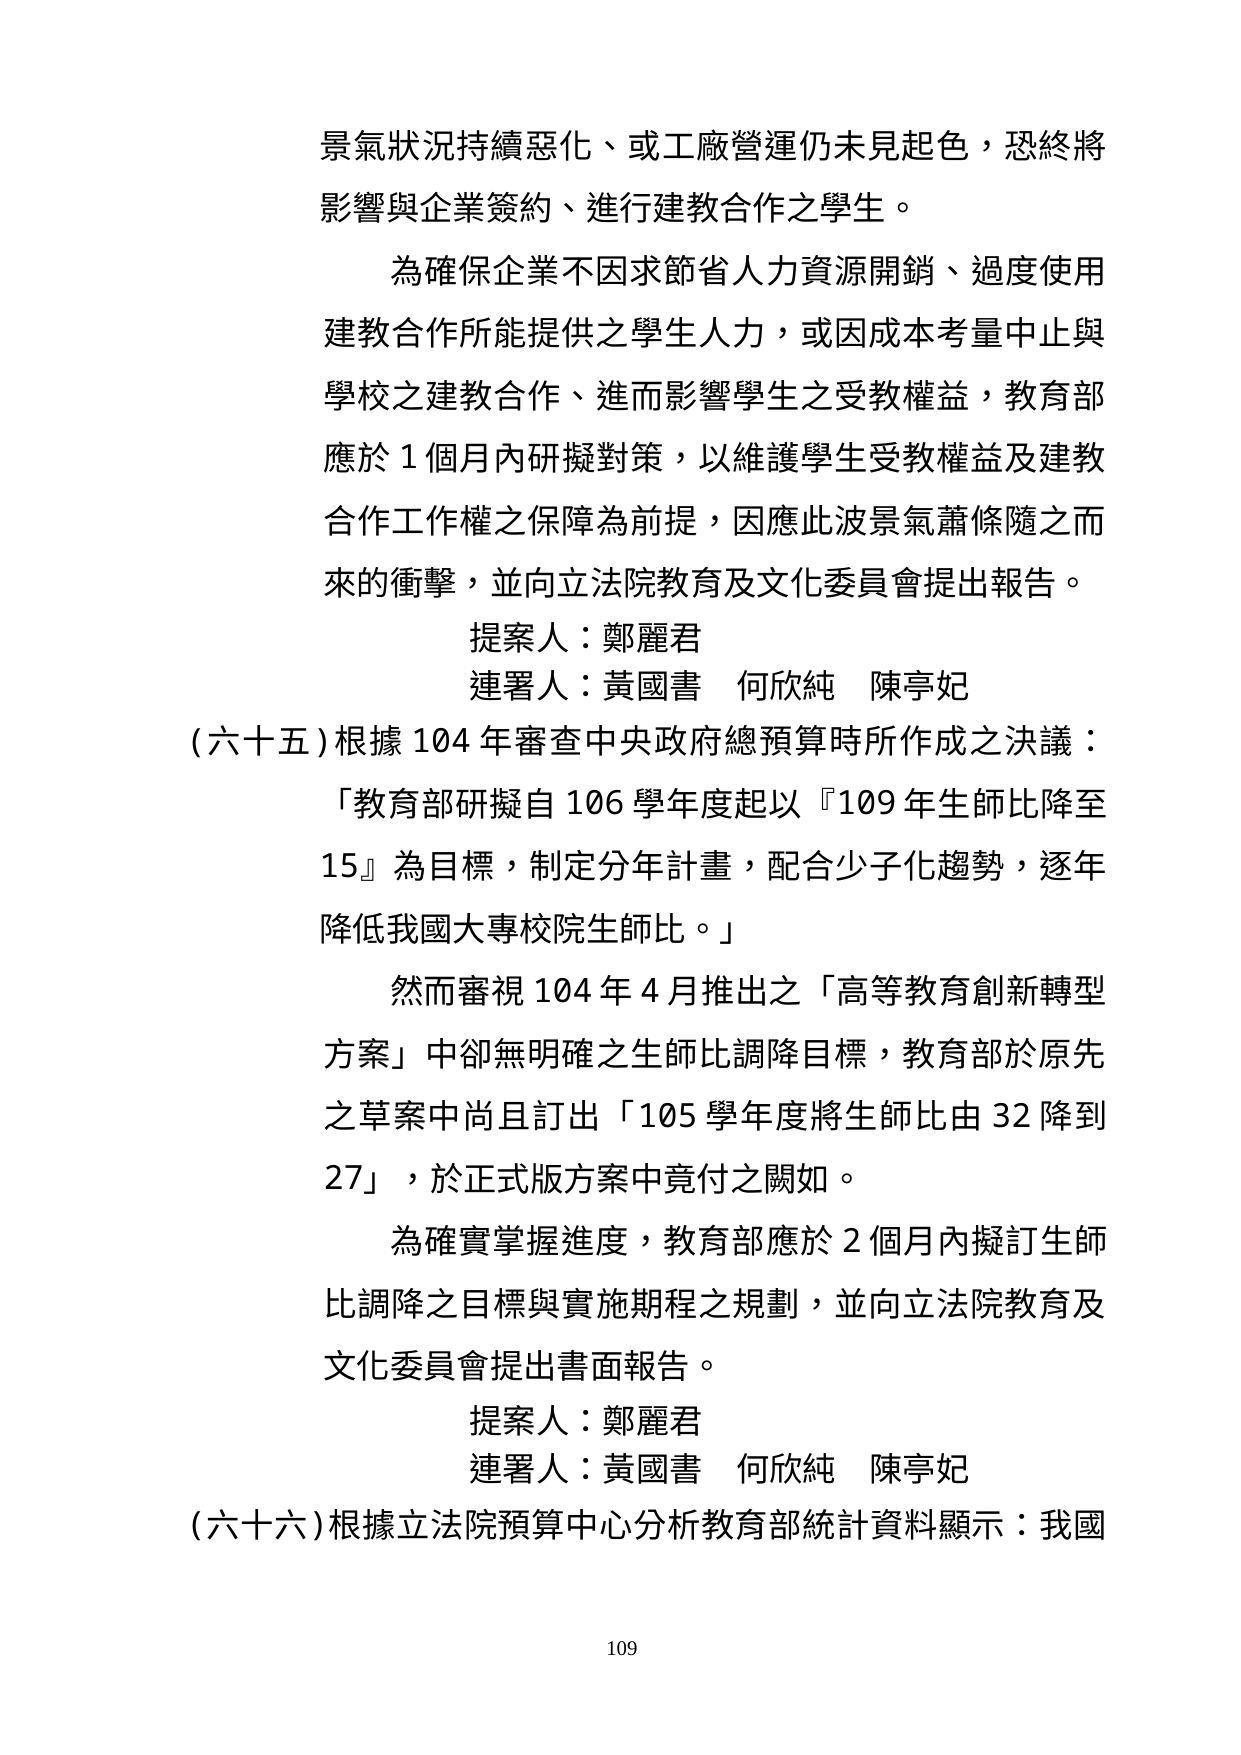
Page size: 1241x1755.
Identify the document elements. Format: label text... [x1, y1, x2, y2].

text (六十六)根據立法院預算中心分析教育部統計資料顯示：我國 [186, 1491, 1107, 1554]
text 為確實掌握進度，教育部應於2個月內擬訂生師比調降之目標與實施期程之規劃，並向立法院教育及文化委員會提出書面報告。 [323, 1208, 1107, 1396]
text 連署人：黃國書 何欣純 陳亭妃 [136, 1443, 1107, 1491]
text 提案人：鄭麗君 [136, 1396, 1107, 1443]
text (六十五)根據104年審查中央政府總預算時所作成之決議：「教育部研擬自106學年度起以『109年生師比降至15』為目標，制定分年計畫，配合少子化趨勢，逐年降低我國大專校院生師比。」 [186, 708, 1107, 958]
text 然而審視104年4月推出之「高等教育創新轉型方案」中卻無明確之生師比調降目標，教育部於原先之草案中尚且訂出「105學年度將生師比由32降到27」，於正式版方案中竟付之闕如。 [323, 958, 1107, 1208]
text 為確保企業不因求節省人力資源開銷、過度使用建教合作所能提供之學生人力，或因成本考量中止與學校之建教合作、進而影響學生之受教權益，教育部應於1個月內研擬對策，以維護學生受教權益及建教合作工作權之保障為前提，因應此波景氣蕭條隨之而來的衝擊，並向立法院教育及文化委員會提出報告。 [323, 237, 1107, 612]
text 景氣狀況持續惡化、或工廠營運仍未見起色，恐終將影響與企業簽約、進行建教合作之學生。 [186, 112, 1107, 237]
text 連署人：黃國書 何欣純 陳亭妃 [136, 660, 1107, 708]
text 提案人：鄭麗君 [136, 612, 1107, 660]
